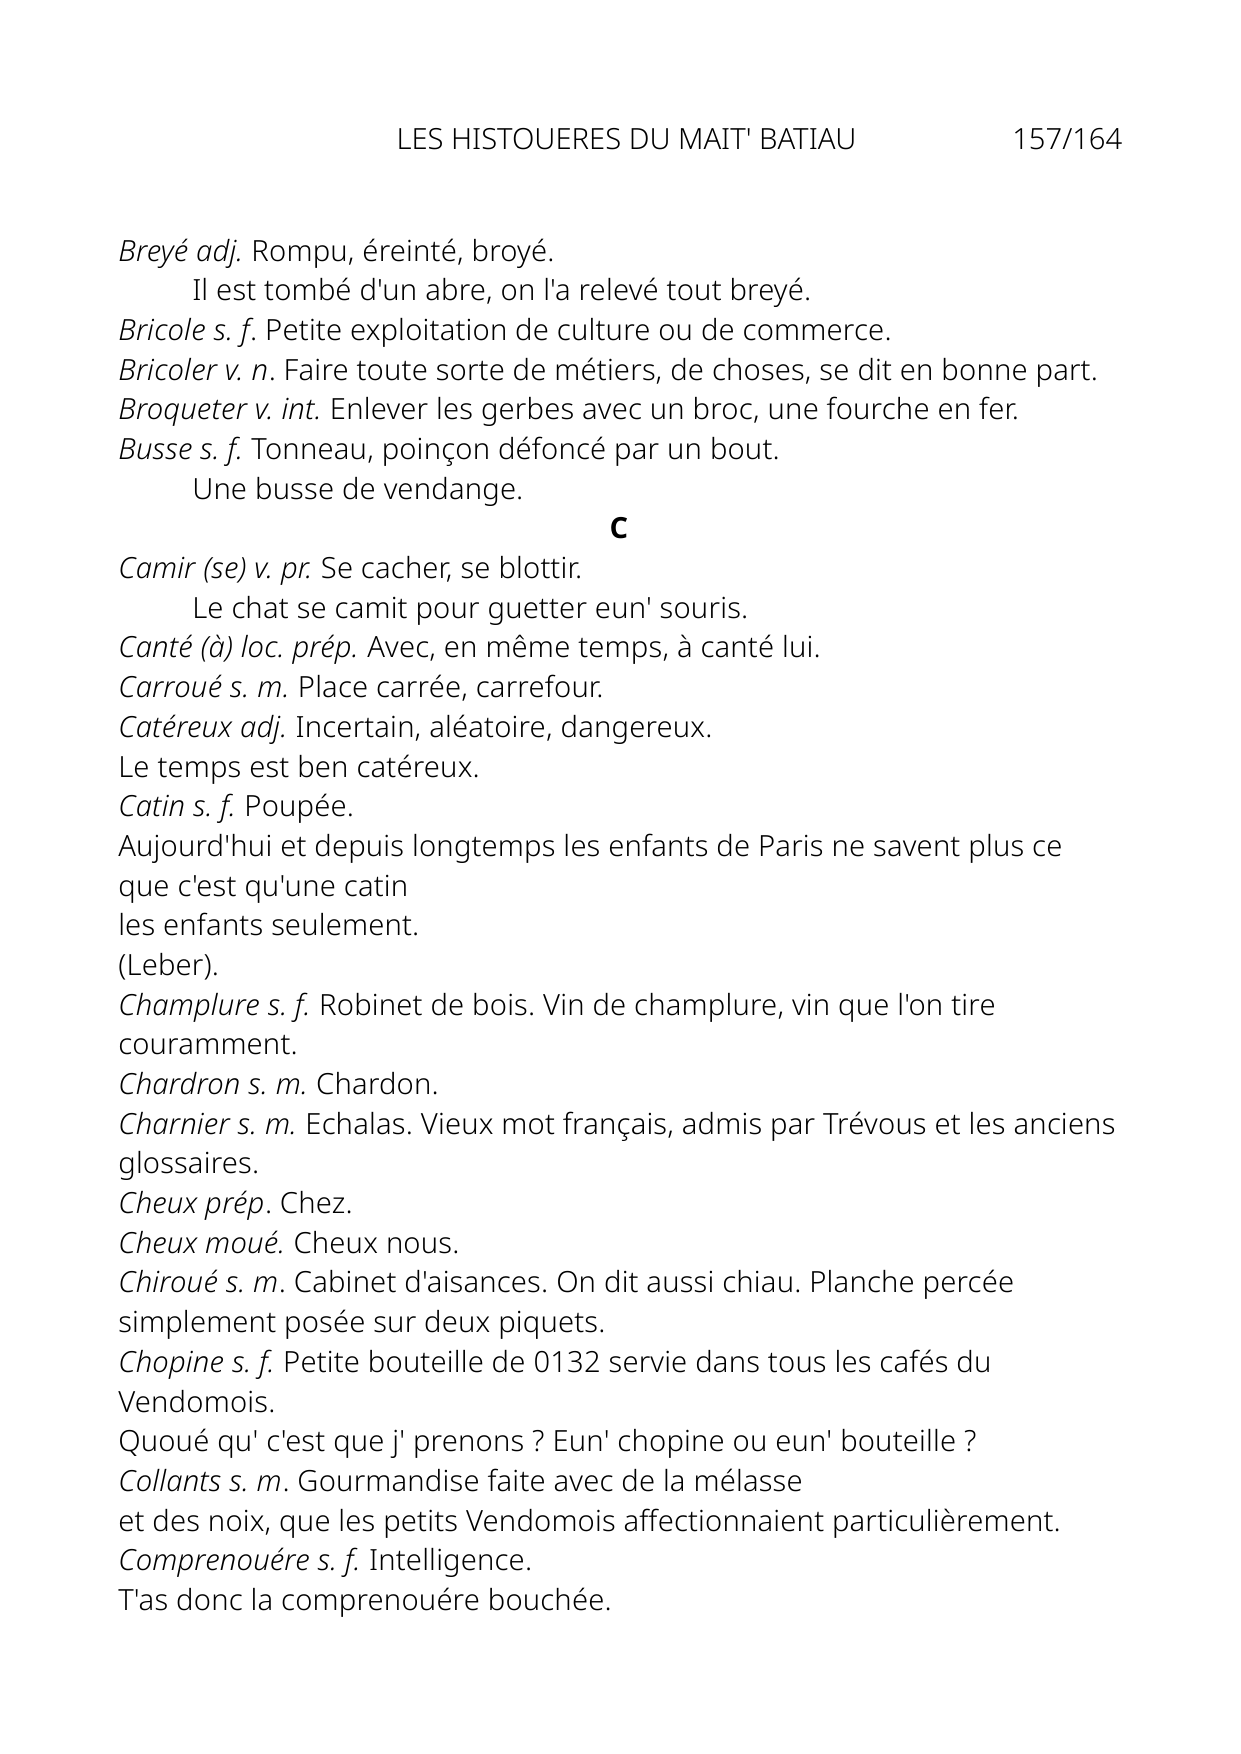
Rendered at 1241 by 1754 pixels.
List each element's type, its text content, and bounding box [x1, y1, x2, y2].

text et des noix, que les petits Vendomois affectionnaient particulièrement. [118, 1500, 1119, 1539]
text T'as donc la comprenouére bouchée. [118, 1579, 1119, 1619]
text C [118, 508, 1119, 547]
text Le chat se camit pour guetter eun' souris. [118, 587, 1119, 627]
text (Leber). [118, 944, 1119, 984]
text Catin s. f. Poupée. [118, 786, 1119, 825]
text Breyé adj. Rompu, éreinté, broyé. [118, 230, 1119, 269]
text Champlure s. f. Robinet de bois. Vin de champlure, vin que l'on tire couramment. [118, 984, 1119, 1063]
text Chiroué s. m. Cabinet d'aisances. On dit aussi chiau. Planche percée simplement posée sur deux piquets. [118, 1262, 1119, 1341]
text Comprenouére s. f. Intelligence. [118, 1539, 1119, 1579]
text Charnier s. m. Echalas. Vieux mot français, admis par Trévous et les anciens glossaires. [118, 1103, 1119, 1182]
text Collants s. m. Gourmandise faite avec de la mélasse [118, 1460, 1119, 1500]
text Cheux moué. Cheux nous. [118, 1222, 1119, 1262]
text Catéreux adj. Incertain, aléatoire, dangereux. [118, 706, 1119, 746]
text Aujourd'hui et depuis longtemps les enfants de Paris ne savent plus ce que c'est qu'une catin [118, 825, 1119, 904]
text Carroué s. m. Place carrée, carrefour. [118, 666, 1119, 706]
text Camir (se) v. pr. Se cacher, se blottir. [118, 547, 1119, 587]
text Une busse de vendange. [118, 468, 1119, 508]
text Il est tombé d'un abre, on l'a relevé tout breyé. [118, 269, 1119, 309]
text Cheux prép. Chez. [118, 1182, 1119, 1222]
text Chopine s. f. Petite bouteille de 0132 servie dans tous les cafés du Vendomois. [118, 1341, 1119, 1421]
text Busse s. f. Tonneau, poinçon défoncé par un bout. [118, 428, 1119, 468]
text Bricole s. f. Petite exploitation de culture ou de commerce. [118, 309, 1119, 349]
text Bricoler v. n. Faire toute sorte de métiers, de choses, se dit en bonne part. [118, 349, 1119, 389]
text Broqueter v. int. Enlever les gerbes avec un broc, une fourche en fer. [118, 389, 1119, 428]
text Quoué qu' c'est que j' prenons ? Eun' chopine ou eun' bouteille ? [118, 1421, 1119, 1460]
text Canté (à) loc. prép. Avec, en même temps, à canté lui. [118, 627, 1119, 666]
text Chardron s. m. Chardon. [118, 1063, 1119, 1103]
text les enfants seulement. [118, 904, 1119, 944]
text Le temps est ben catéreux. [118, 746, 1119, 786]
